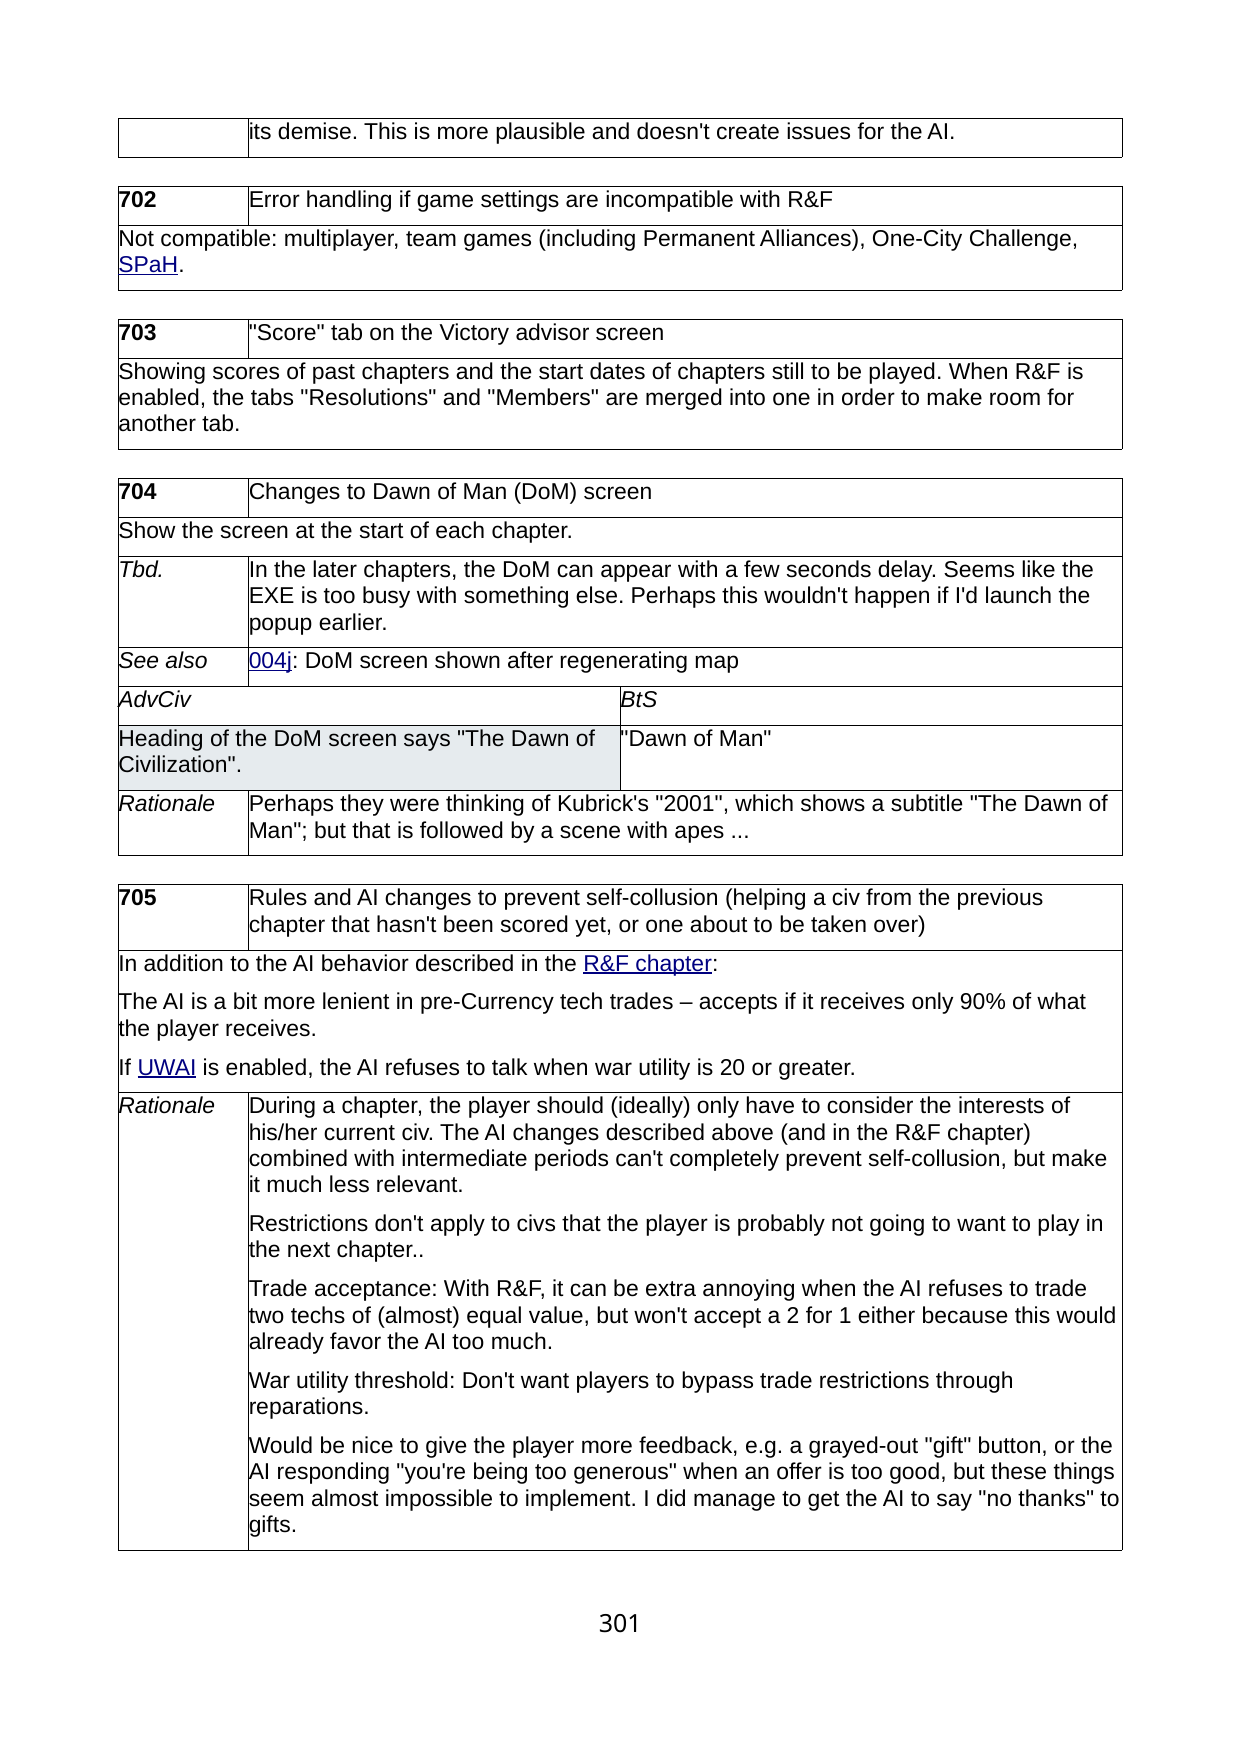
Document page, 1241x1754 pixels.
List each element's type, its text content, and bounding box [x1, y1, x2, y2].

table_cell Rationale [119, 1093, 248, 1549]
table_header "Score" tab on the Victory advisor screen [249, 320, 1122, 358]
table_cell Perhaps they were thinking of Kubrick's "2001", which shows a subtitle "The Dawn of Man"; but that is followed by a scene with apes ... [249, 791, 1122, 855]
table_cell Heading of the DoM screen says "The Dawn of Civilization". [119, 726, 620, 790]
table_cell During a chapter, the player should (ideally) only have to consider the interests of his/her current civ. The AI changes described above (and in the R&F chapter) combined with intermediate periods can't completely prevent self-collusion, but make it much less relevant. Restrictions don't apply to civs that the player is probably not going to want to play in the next chapter.. Trade acceptance: With R&F, it can be extra annoying when the AI refuses to trade two techs of (almost) equal value, but won't accept a 2 for 1 either because this would already favor the AI too much. War utility threshold: Don't want players to bypass trade restrictions through reparations. Would be nice to give the player more feedback, e.g. a grayed-out "gift" button, or the AI responding "you're being too generous" when an offer is too good, but these things seem almost impossible to implement. I did manage to get the AI to say "no thanks" to gifts. [249, 1093, 1122, 1549]
table_cell [119, 119, 248, 157]
table_cell BtS [621, 687, 1122, 725]
table_cell Show the screen at the start of each chapter. [119, 518, 1122, 556]
table_header 704 [119, 479, 248, 517]
table_cell Showing scores of past chapters and the start dates of chapters still to be played. When R&F is enabled, the tabs "Resolutions" and "Members" are merged into one in order to make room for another tab. [119, 359, 1122, 449]
table_cell AdvCiv [119, 687, 620, 725]
table_header 705 [119, 885, 248, 949]
table_header 703 [119, 320, 248, 358]
table_cell In the later chapters, the DoM can appear with a few seconds delay. Seems like the EXE is too busy with something else. Perhaps this wouldn't happen if I'd launch the popup earlier. [249, 557, 1122, 647]
table_cell In addition to the AI behavior described in the R&F chapter: The AI is a bit more lenient in pre-Currency tech trades – accepts if it receives only 90% of what the player receives. If UWAI is enabled, the AI refuses to talk when war utility is 20 or greater. [119, 951, 1122, 1092]
table_cell "Dawn of Man" [621, 726, 1122, 790]
table_cell Tbd. [119, 557, 248, 647]
table_header Error handling if game settings are incompatible with R&F [249, 187, 1122, 225]
table_header Changes to Dawn of Man (DoM) screen [249, 479, 1122, 517]
table_cell Not compatible: multiplayer, team games (including Permanent Alliances), One-City Challenge, SPaH. [119, 226, 1122, 290]
table_cell See also [119, 648, 248, 686]
table_header 702 [119, 187, 248, 225]
table_cell its demise. This is more plausible and doesn't create issues for the AI. [249, 119, 1122, 157]
table_cell Rationale [119, 791, 248, 855]
table_header Rules and AI changes to prevent self-collusion (helping a civ from the previous chapter that hasn't been scored yet, or one about to be taken over) [249, 885, 1122, 949]
table_cell 004j: DoM screen shown after regenerating map [249, 648, 1122, 686]
